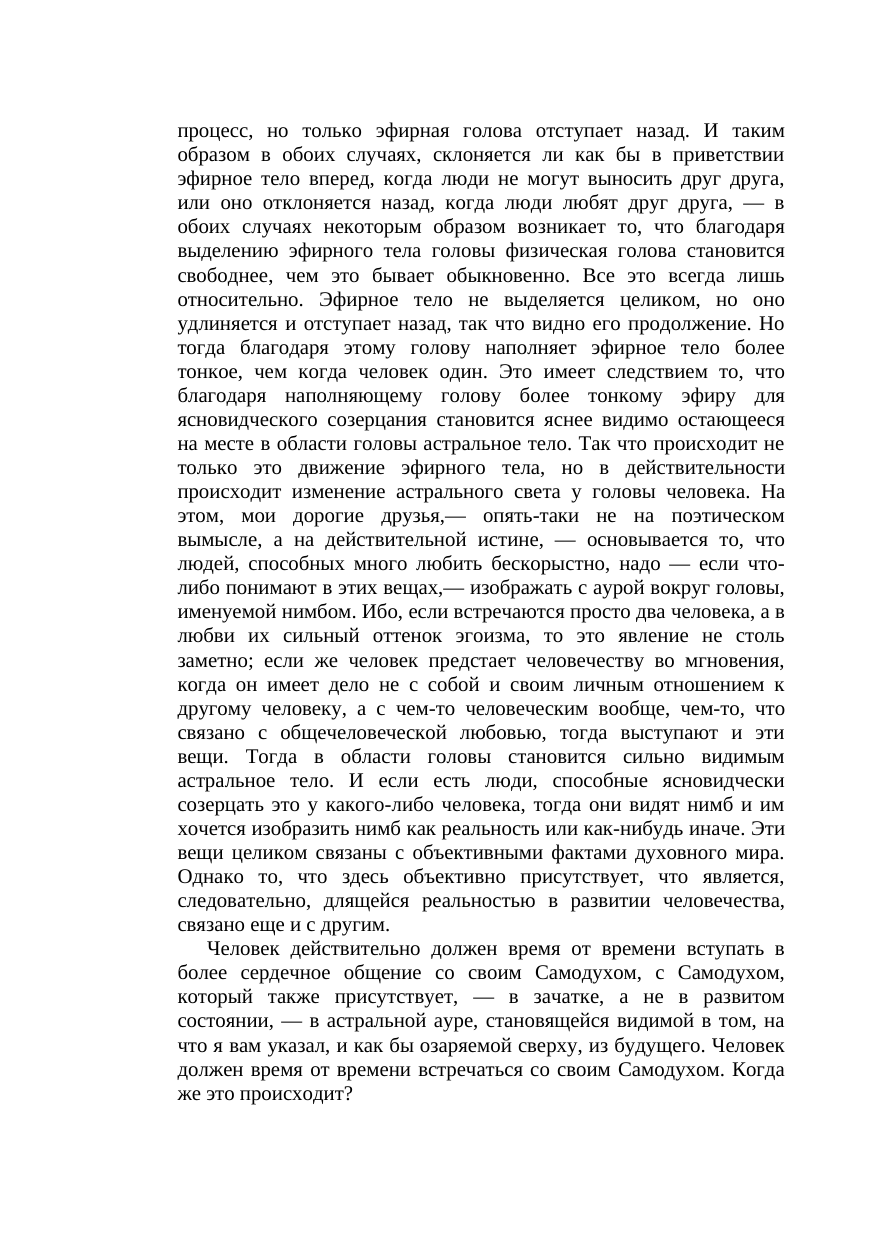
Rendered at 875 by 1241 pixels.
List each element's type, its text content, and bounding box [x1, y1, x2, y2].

text процесс, но только эфирная голова отступает назад. И таким образом в обоих случаях, склоняется ли как бы в приветствии эфирное тело вперед, когда люди не могут выносить друг друга, или оно отклоняется назад, когда люди любят друг друга, — в обоих случаях некоторым образом возникает то, что благодаря выделению эфирного тела головы физическая голова становится свободнее, чем это бывает обыкновенно. Все это всегда лишь относительно. Эфирное тело не выделяется целиком, но оно удлиняется и отступает назад, так что видно его продолжение. Но тогда благодаря этому голову наполняет эфирное тело более тонкое, чем когда человек один. Это имеет следствием то, что благодаря наполняющему голову более тонкому эфиру для ясновидческого созерцания становится яснее видимо остающееся на месте в области головы астральное тело. Так что происходит не только это движение эфирного тела, но в действительности происходит изменение астрального света у головы человека. На этом, мои дорогие друзья,— опять-таки не на поэтическом вымысле, а на действительной истине, — основывается то, что людей, способных много любить бескорыстно, надо — если что-либо понимают в этих вещах,— изображать с аурой вокруг головы, именуемой нимбом. Ибо, если встречаются просто два человека, а в любви их сильный оттенок эгоизма, то это явление не столь заметно; если же человек предстает человечеству во мгновения, когда он имеет дело не с собой и своим личным отношением к другому человеку, а с чем-то человеческим вообще, чем-то, что связано с общечеловеческой любовью, тогда выступают и эти вещи. Тогда в области головы становится сильно видимым астральное тело. И если есть люди, способные ясновидчески созерцать это у какого-либо человека, тогда они видят нимб и им хочется изобразить нимб как реальность или как-нибудь иначе. Эти вещи целиком связаны с объективными фактами духовного мира. Однако то, что здесь объективно присутствует, что является, следовательно, длящейся реальностью в развитии человечества, связано еще и с другим. [177, 118, 786, 936]
text Человек действительно должен время от времени вступать в более сердечное общение со своим Самодухом, с Самодухом, который также присутствует, — в зачатке, а не в развитом состоянии, — в астральной ауре, становящейся видимой в том, на что я вам указал, и как бы озаряемой сверху, из будущего. Человек должен время от времени встречаться со своим Самодухом. Когда же это происходит? [177, 936, 786, 1105]
